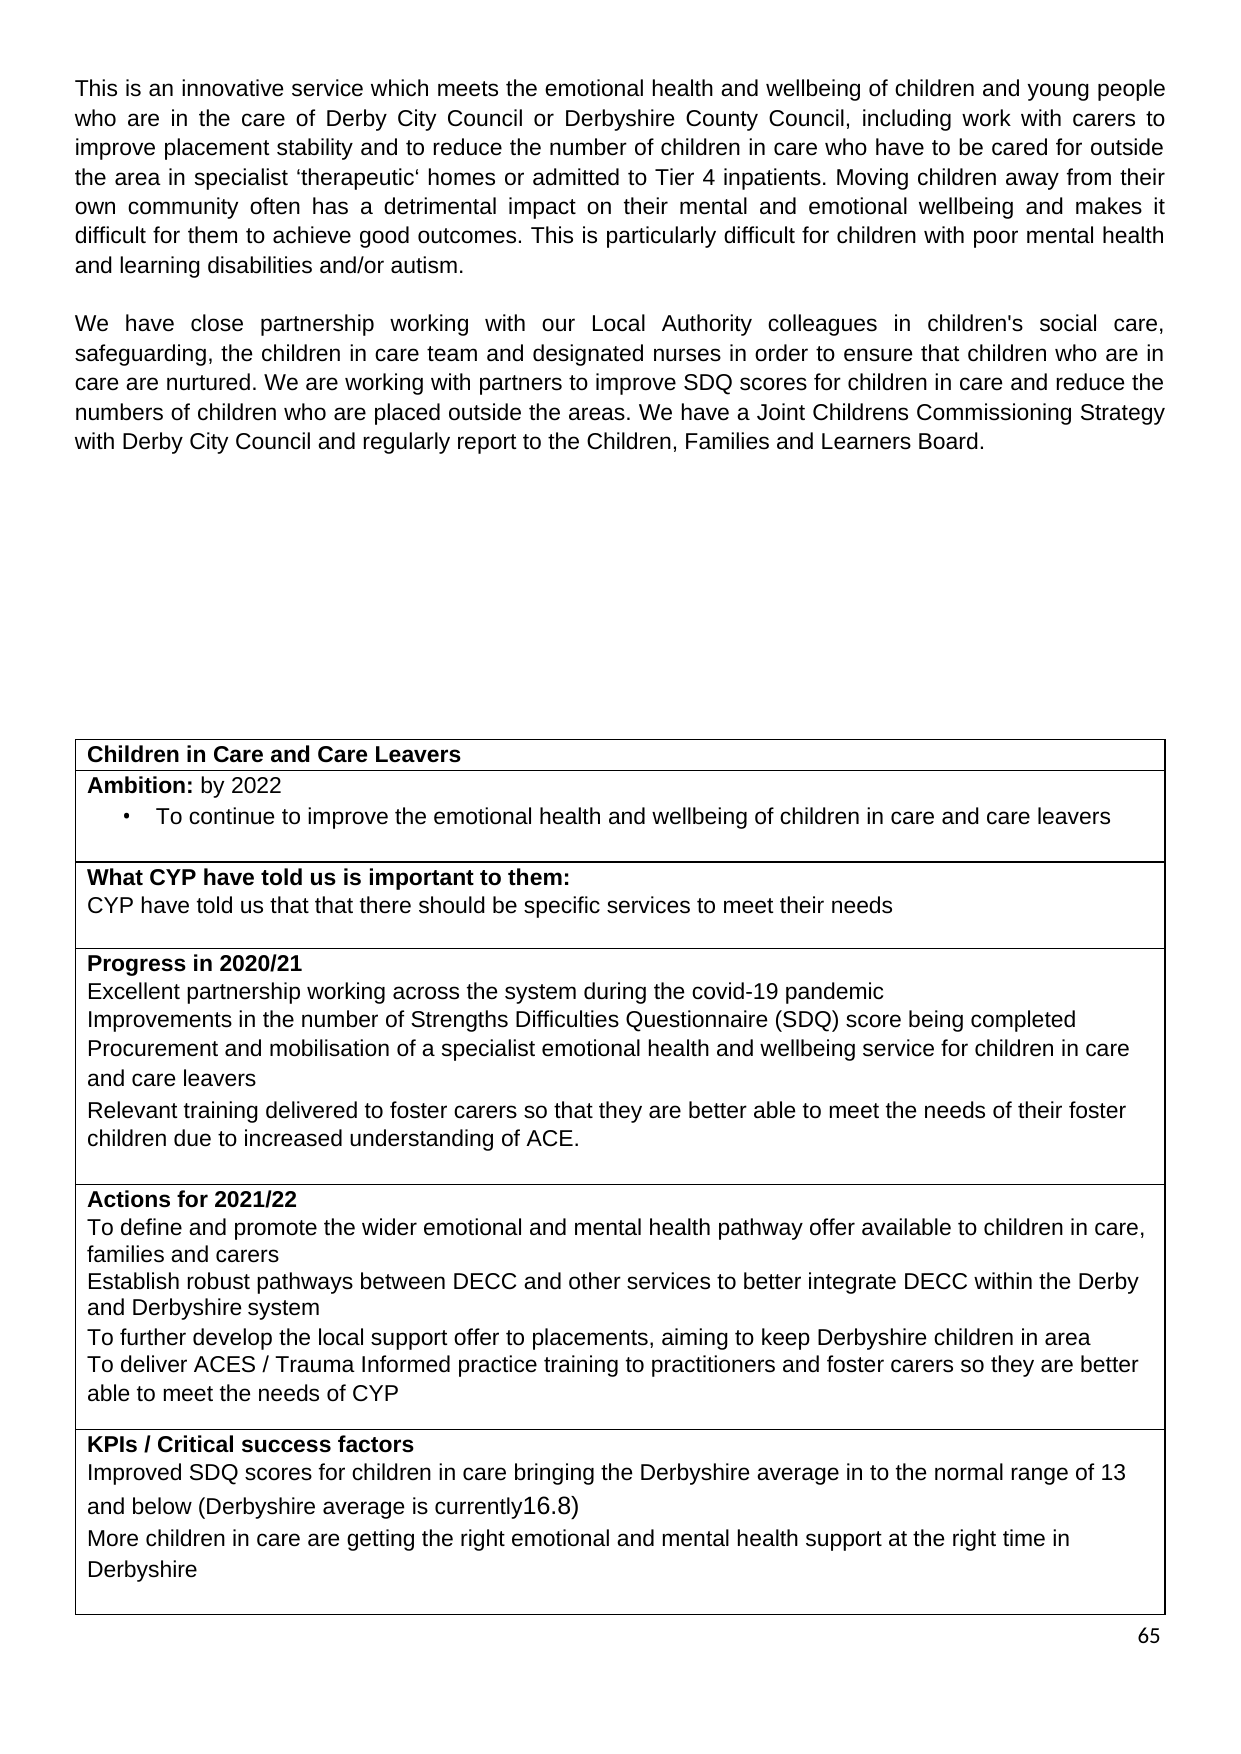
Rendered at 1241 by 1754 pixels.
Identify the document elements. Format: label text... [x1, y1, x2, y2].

text This is an innovative service which meets the emotional health and wellbeing of children and young people who are in the care of Derby City Council or Derbyshire County Council, including work with carers to improve placement stability and to reduce the number of children in care who have to be cared for outside the area in specialist ‘therapeutic‘ homes or admitted to Tier 4 inpatients. Moving children away from their own community often has a detrimental impact on their mental and emotional wellbeing and makes it difficult for them to achieve good outcomes. This is particularly difficult for children with poor mental health and learning disabilities and/or autism. [74, 75, 1166, 278]
table_cell What CYP have told us is important to them: CYP have told us that that there should be specific services to meet their needs [76, 863, 1164, 948]
text We have close partnership working with our Local Authority colleagues in children's social care, safeguarding, the children in care team and designated nurses in order to ensure that children who are in care are nurtured. We are working with partners to improve SDQ scores for children in care and reduce the numbers of children who are placed outside the areas. We have a Joint Childrens Commissioning Strategy with Derby City Council and regularly report to the Children, Families and Learners Board. [74, 310, 1166, 454]
table_cell Progress in 2020/21 Excellent partnership working across the system during the covid-19 pandemic Improvements in the number of Strengths Difficulties Questionnaire (SDQ) score being completed Procurement and mobilisation of a specialist emotional health and wellbeing service for children in care and care leavers Relevant training delivered to foster carers so that they are better able to meet the needs of their foster children due to increased understanding of ACE. [76, 949, 1164, 1184]
table_cell KPIs / Critical success factors Improved SDQ scores for children in care bringing the Derbyshire average in to the normal range of 13 and below (Derbyshire average is currently16.8) More children in care are getting the right emotional and mental health support at the right time in Derbyshire [76, 1430, 1164, 1614]
table_cell Actions for 2021/22 To define and promote the wider emotional and mental health pathway offer available to children in care, families and carers Establish robust pathways between DECC and other services to better integrate DECC within the Derby and Derbyshire system To further develop the local support offer to placements, aiming to keep Derbyshire children in area To deliver ACES / Trauma Informed practice training to practitioners and foster carers so they are better able to meet the needs of CYP [76, 1185, 1164, 1428]
table_header Children in Care and Care Leavers [76, 740, 1164, 769]
table_cell Ambition: by 2022 • To continue to improve the emotional health and wellbeing of children in care and care leavers [76, 771, 1164, 861]
